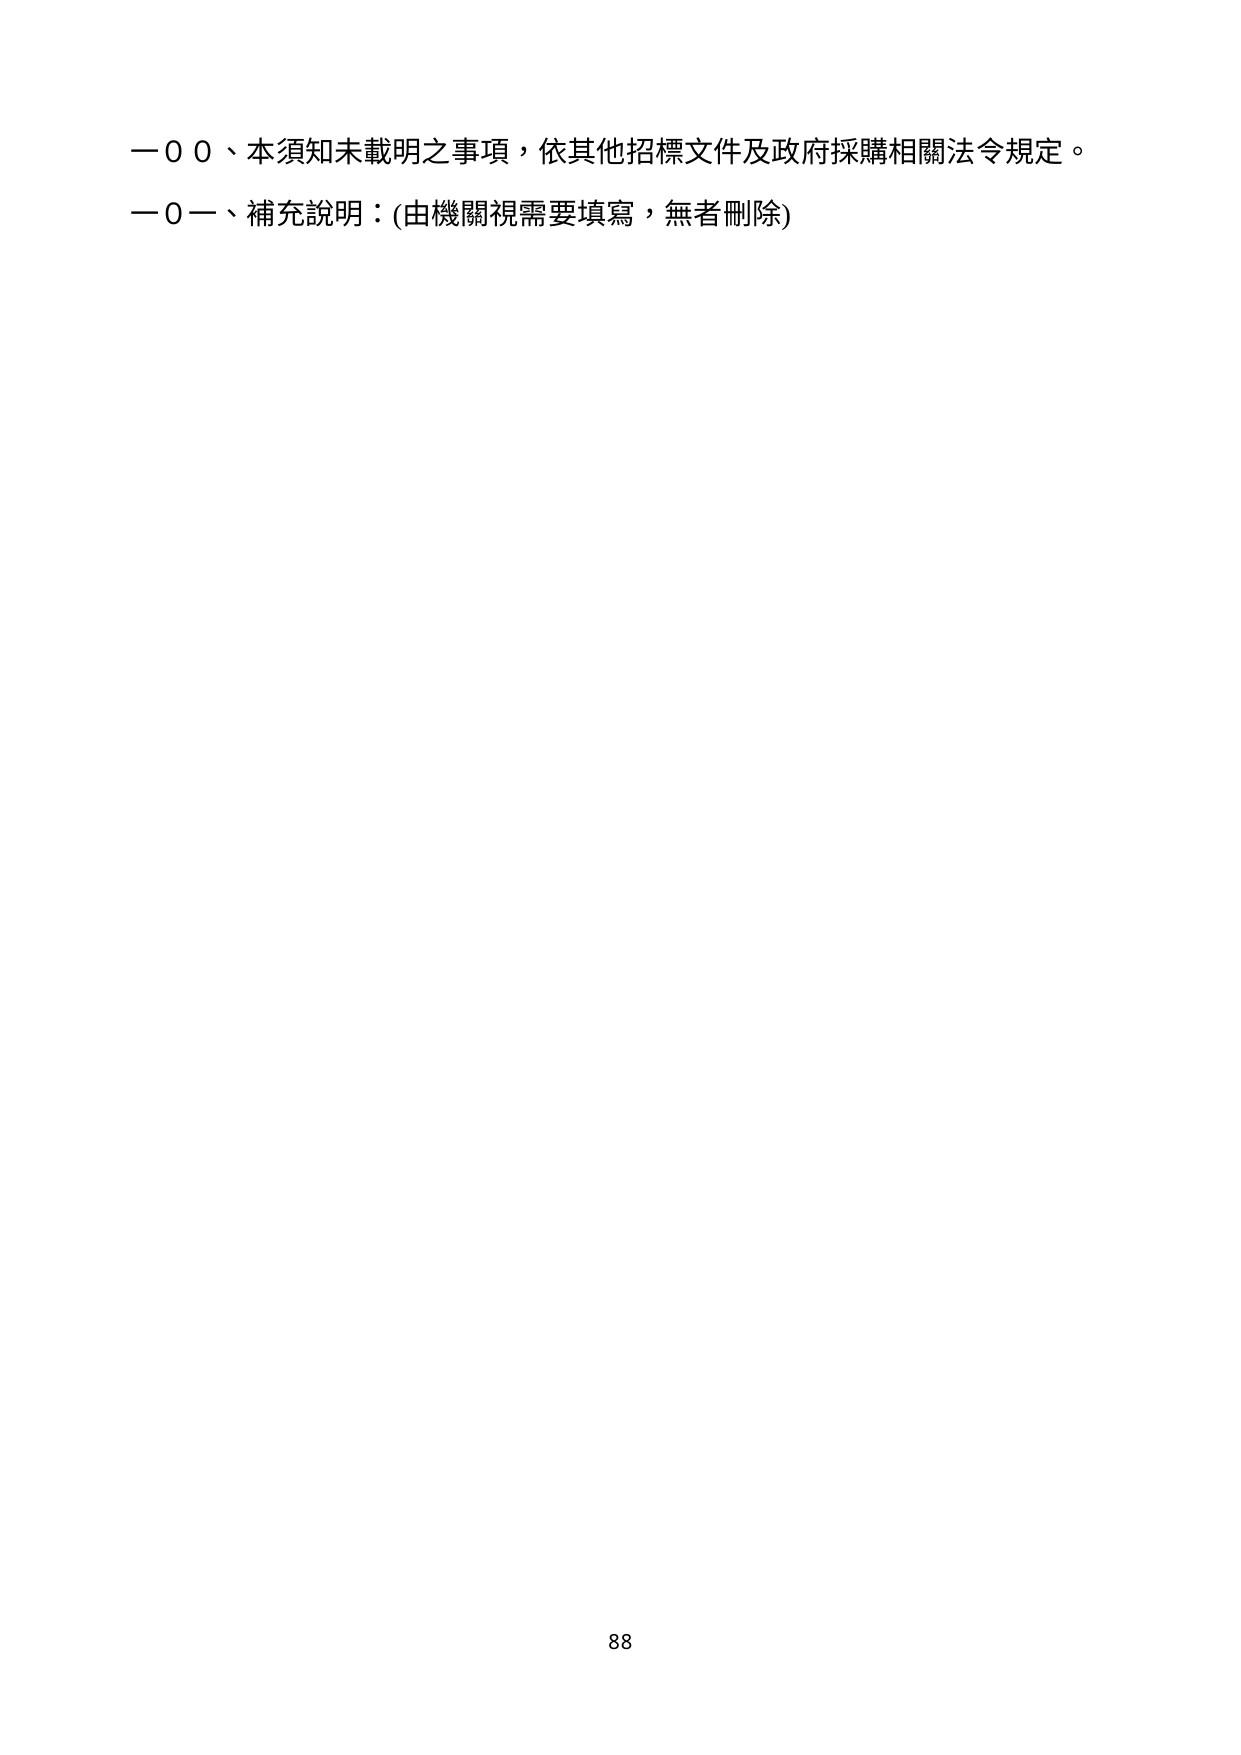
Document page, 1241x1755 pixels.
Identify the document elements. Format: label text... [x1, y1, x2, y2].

text 一０一、補充說明：(由機關視需要填寫，無者刪除) [130, 170, 1110, 233]
text 一００、本須知未載明之事項，依其他招標文件及政府採購相關法令規定。 [130, 108, 1110, 170]
